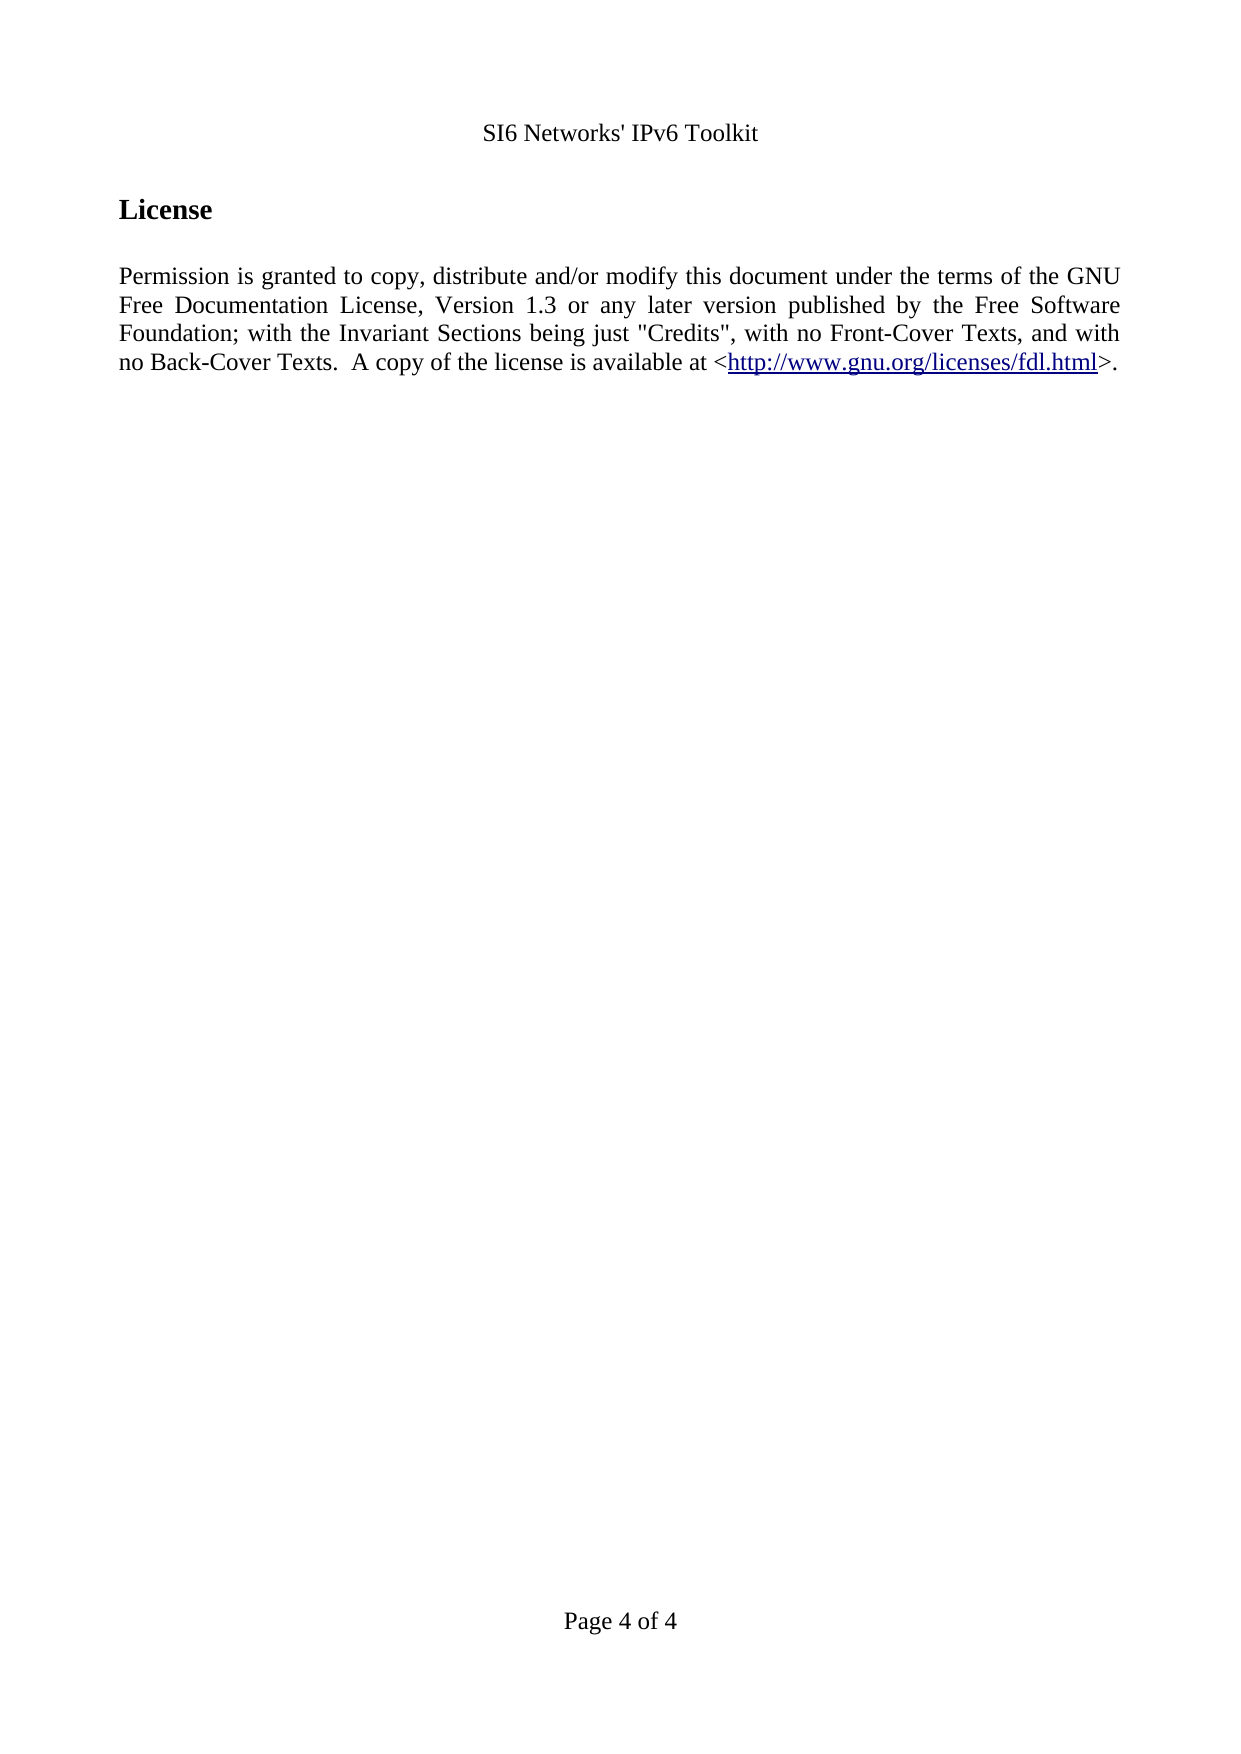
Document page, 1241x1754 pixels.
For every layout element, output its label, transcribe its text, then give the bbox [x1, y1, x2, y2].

subtitle License [118, 192, 1122, 226]
text Permission is granted to copy, distribute and/or modify this document under the terms of the GNU Free Documentation License, Version 1.3 or any later version published by the Free Software Foundation; with the Invariant Sections being just "Credits", with no Front-Cover Texts, and with no Back-Cover Texts. A copy of the license is available at <http://www.gnu.org/licenses/fdl.html>. [118, 261, 1122, 376]
